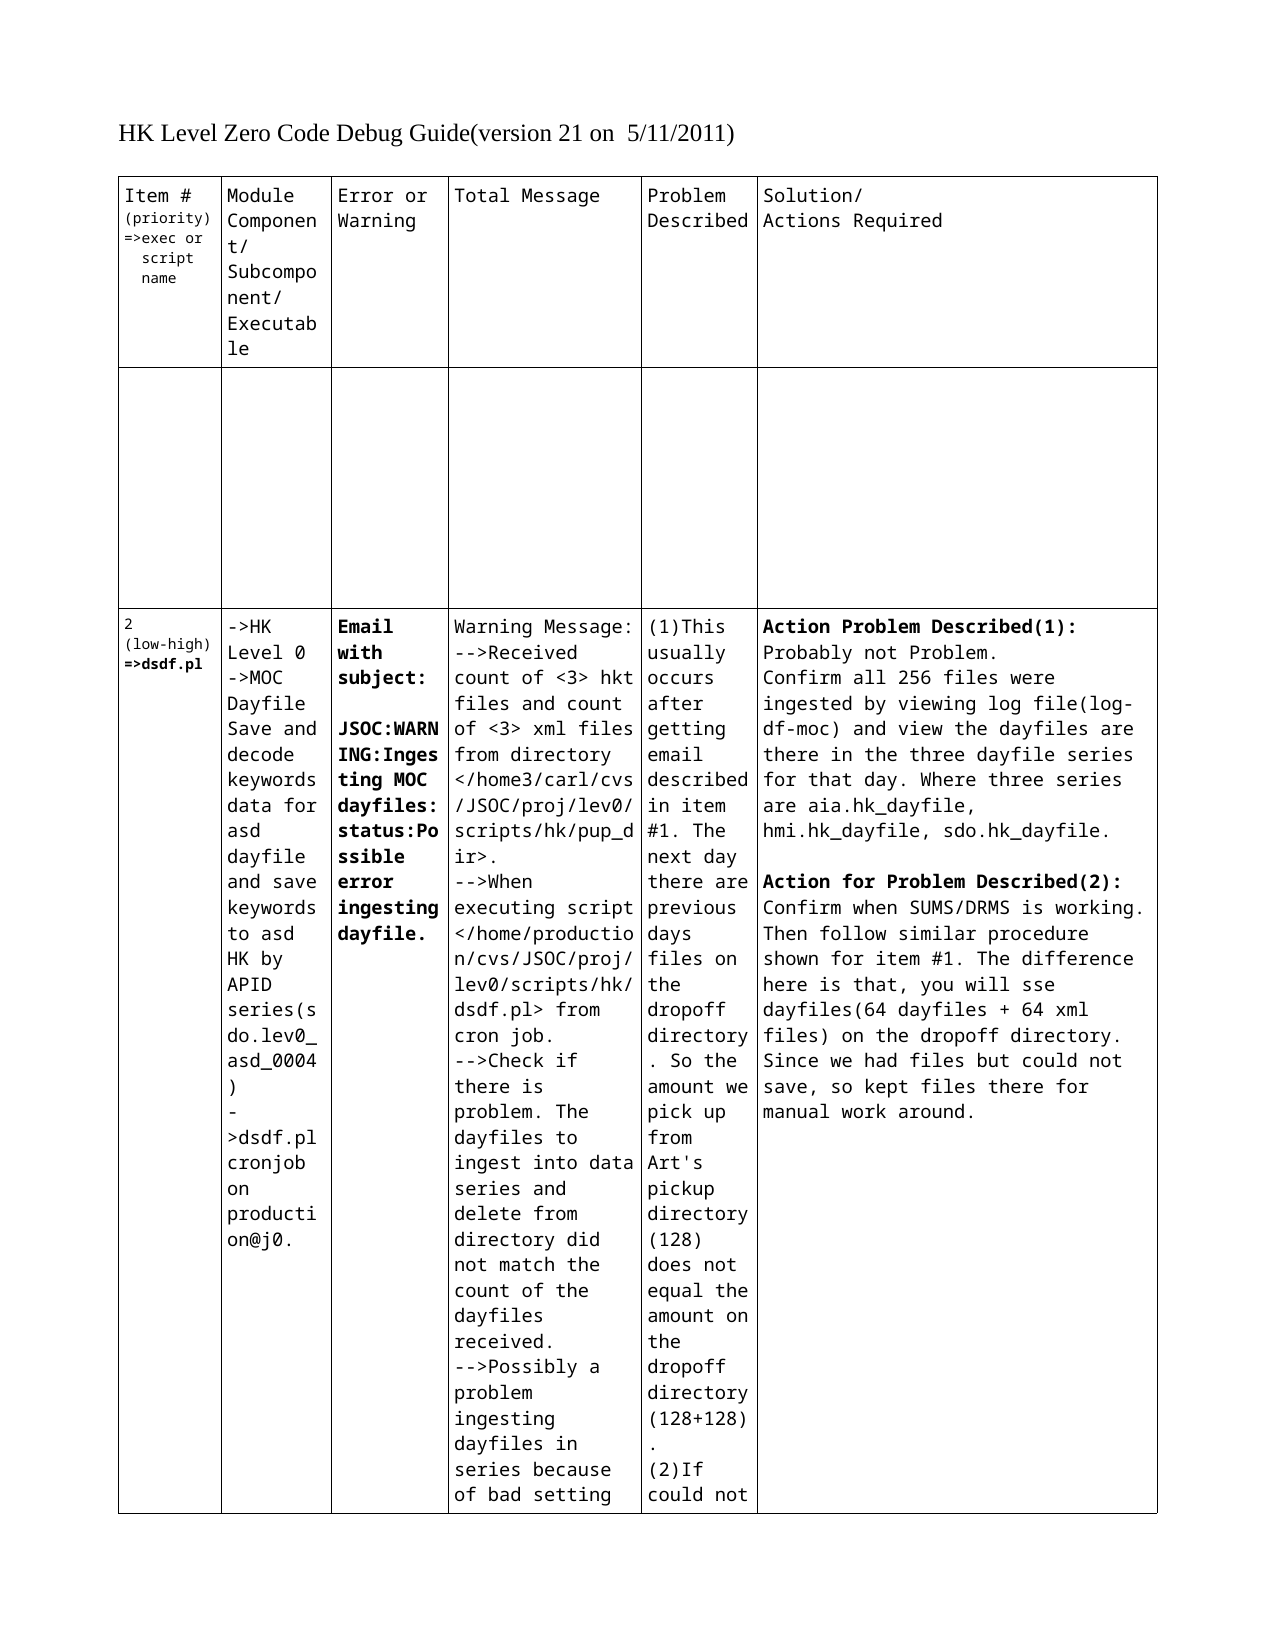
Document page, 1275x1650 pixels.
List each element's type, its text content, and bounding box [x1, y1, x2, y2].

table_cell [119, 368, 221, 608]
table_header Total Message [449, 177, 641, 367]
table_cell [222, 368, 331, 608]
table_header Solution/ Actions Required [758, 177, 1157, 367]
table_cell [758, 368, 1157, 608]
table_header Module Component/ Subcomponent/ Executable [222, 177, 331, 367]
table_cell [449, 368, 641, 608]
table_cell Action Problem Described(1): Probably not Problem. Confirm all 256 files were ingested by viewing log file(log-df-moc) and view the dayfiles are there in the three dayfile series for that day. Where three series are aia.hk_dayfile, hmi.hk_dayfile, sdo.hk_dayfile. Action for Problem Described(2): Confirm when SUMS/DRMS is working. Then follow similar procedure shown for item #1. The difference here is that, you will sse dayfiles(64 dayfiles + 64 xml files) on the dropoff directory. Since we had files but could not save, so kept files there for manual work around. [758, 609, 1157, 1513]
table_cell [642, 368, 757, 608]
table_cell [332, 368, 448, 608]
table_header Item # (priority) =>exec or script name [119, 177, 221, 367]
table_header Problem Described [642, 177, 757, 367]
table_cell (1)This usually occurs after getting email described in item #1. The next day there are previous days files on the dropoff directory. So the amount we pick up from Art's pickup directory(128) does not equal the amount on the dropoff directory(128+128). (2)If could not [642, 609, 757, 1513]
table_cell Email with subject: JSOC:WARNING:Ingesting MOC dayfiles: status:Possible error ingesting dayfile. [332, 609, 448, 1513]
table_header Error or Warning [332, 177, 448, 367]
table_cell 2 (low-high) =>dsdf.pl [119, 609, 221, 1513]
table_cell Warning Message: -->Received count of <3> hkt files and count of <3> xml files from directory </home3/carl/cvs/JSOC/proj/lev0/scripts/hk/pup_dir>. -->When executing script </home/production/cvs/JSOC/proj/lev0/scripts/hk/dsdf.pl> from cron job. -->Check if there is problem. The dayfiles to ingest into data series and delete from directory did not match the count of the dayfiles received. -->Possibly a problem ingesting dayfiles in series because of bad setting [449, 609, 641, 1513]
table_cell ->HK Level 0 ->MOC Dayfile Save and decode keywords data for asd dayfile and save keywords to asd HK by APID series(sdo.lev0_asd_0004) ->dsdf.pl cronjob on production@j0. [222, 609, 331, 1513]
